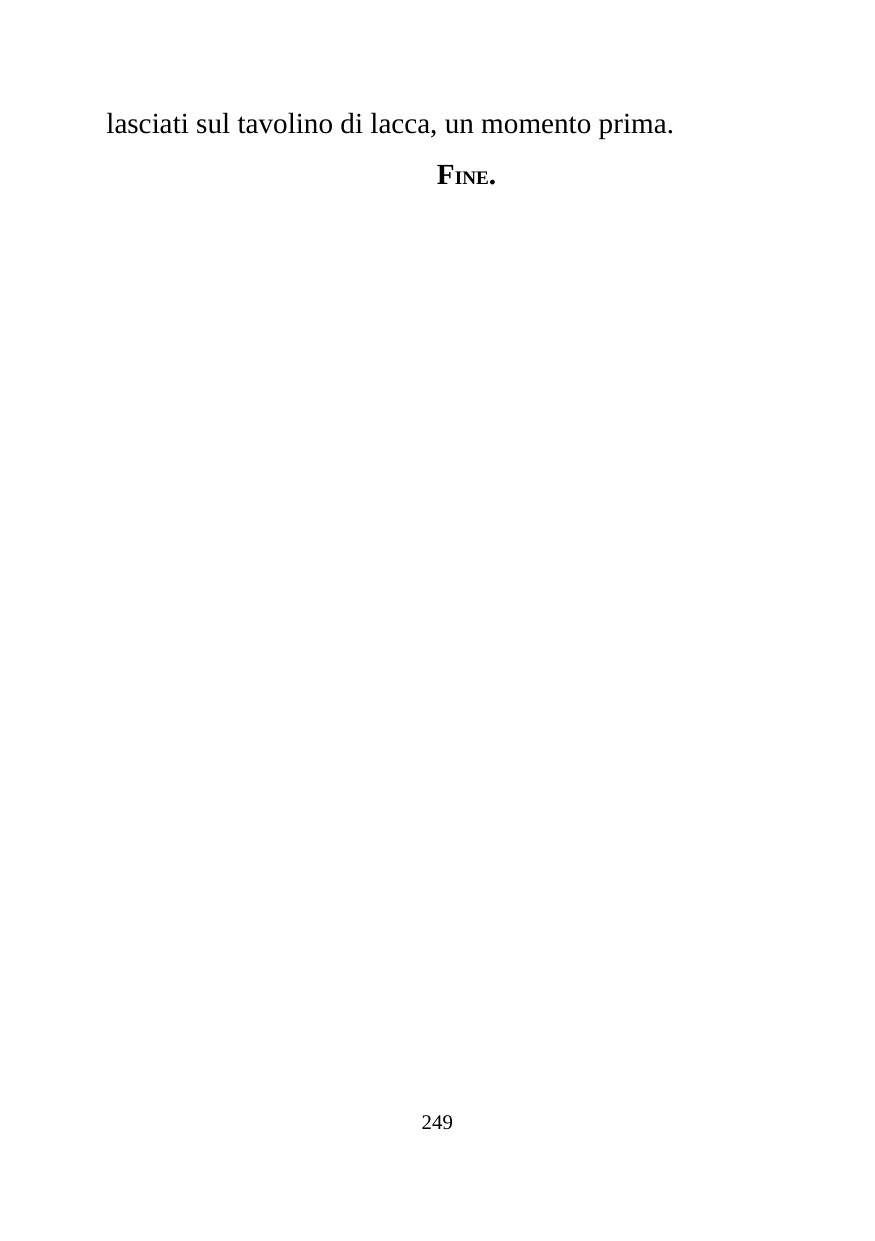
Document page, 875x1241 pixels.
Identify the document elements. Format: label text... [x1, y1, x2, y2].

text Fine. [106, 157, 768, 191]
text lasciati sul tavolino di lacca, un momento prima. [106, 106, 768, 140]
